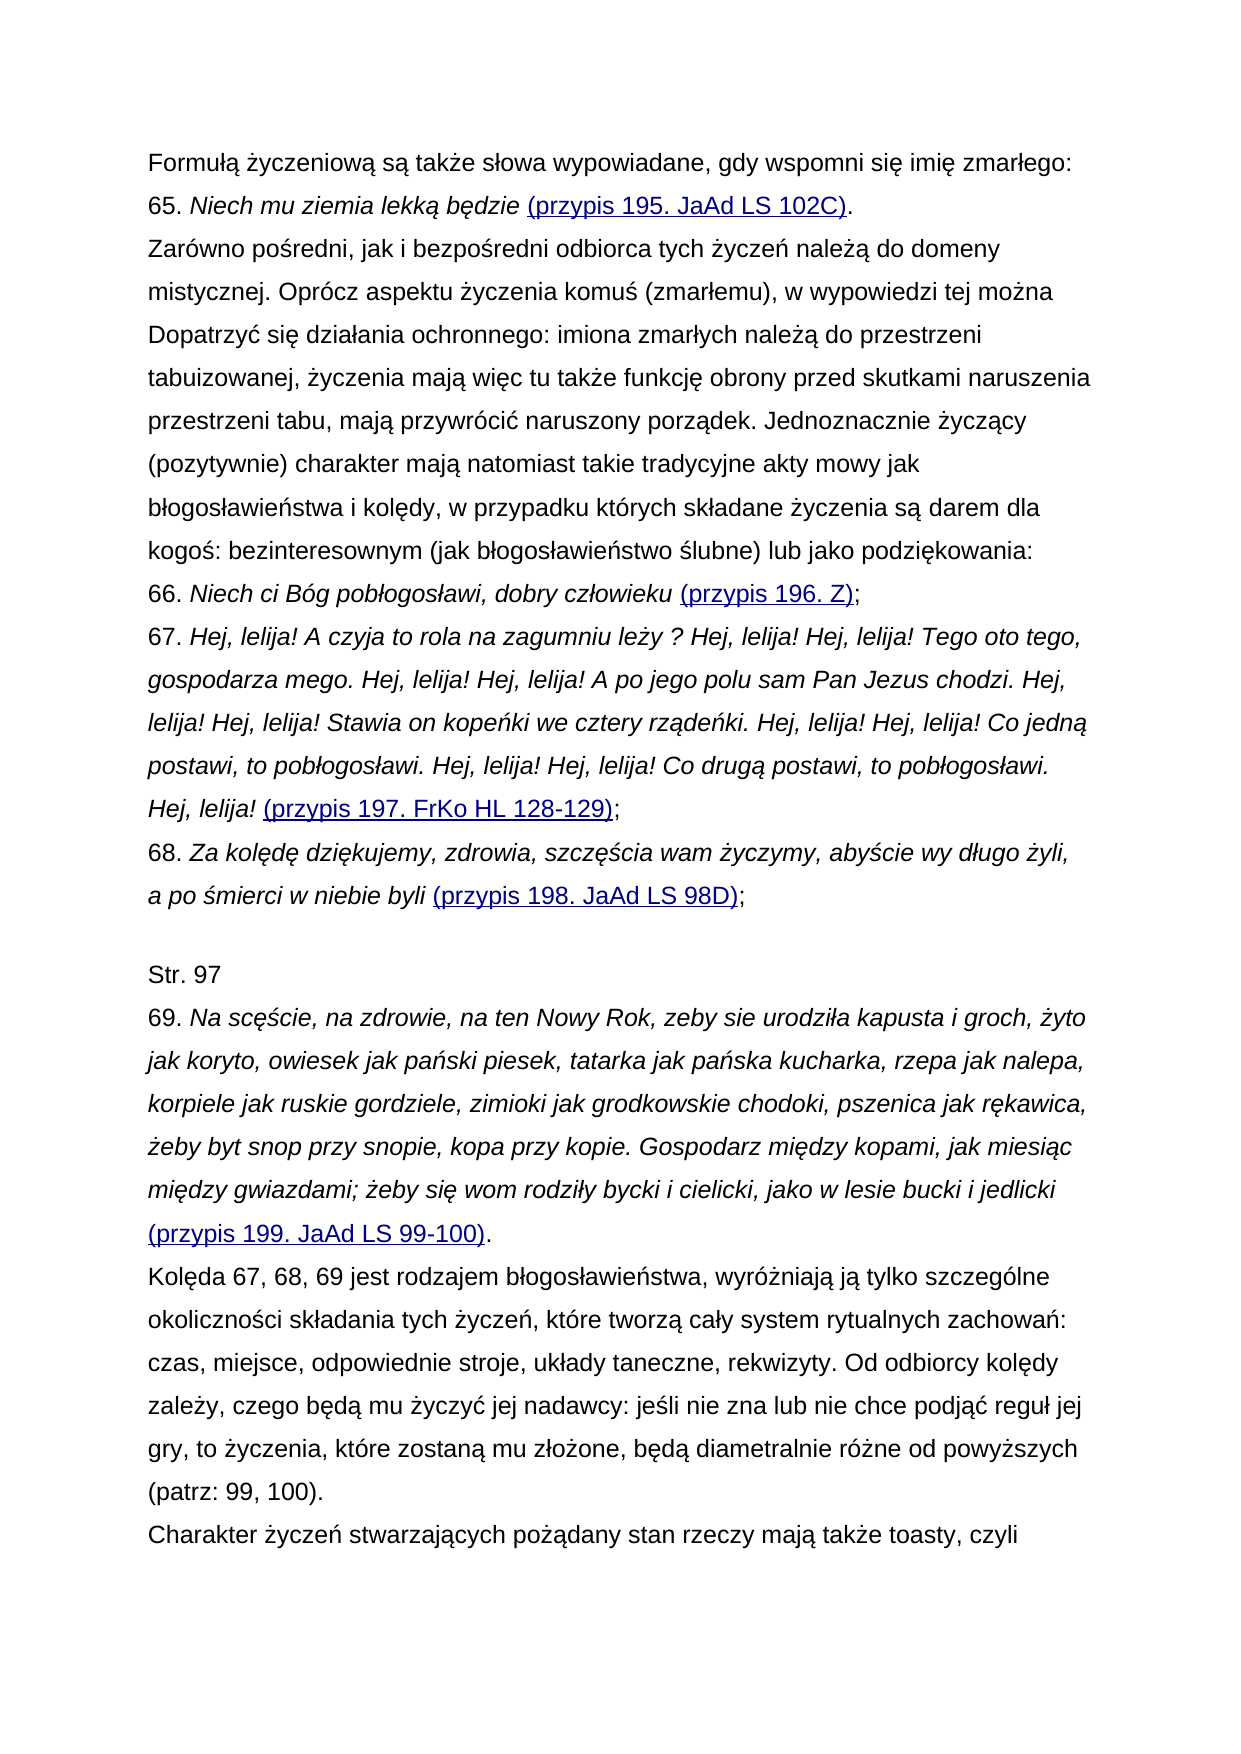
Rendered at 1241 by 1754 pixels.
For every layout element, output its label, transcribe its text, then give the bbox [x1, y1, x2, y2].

text 66. Niech ci Bóg pobłogosławi, dobry człowieku (przypis 196. Z); [148, 579, 1093, 608]
text 69. Na scęście, na zdrowie, na ten Nowy Rok, zeby sie urodziła kapusta i groch, żyto jak koryto, owiesek jak pański piesek, tatarka jak pańska kucharka, rzepa jak nalepa, korpiele jak ruskie gordziele, zimioki jak grodkowskie chodoki, pszenica jak rękawica, żeby byt snop przy snopie, kopa przy kopie. Gospodarz między kopami, jak miesiąc między gwiazdami; żeby się wom rodziły bycki i cielicki, jako w lesie bucki i jedlicki (przypis 199. JaAd LS 99-100). [148, 1003, 1093, 1247]
text 65. Niech mu ziemia lekką będzie (przypis 195. JaAd LS 102C). [148, 191, 1093, 219]
text Charakter życzeń stwarzających pożądany stan rzeczy mają także toasty, czyli [148, 1521, 1093, 1549]
text 67. Hej, lelija! A czyja to rola na zagumniu leży ? Hej, lelija! Hej, lelija! Tego oto tego, gospodarza mego. Hej, lelija! Hej, lelija! A po jego polu sam Pan Jezus chodzi. Hej, lelija! Hej, lelija! Stawia on kopeńki we cztery rządeńki. Hej, lelija! Hej, lelija! Co jedną postawi, to pobłogosławi. Hej, lelija! Hej, lelija! Co drugą postawi, to pobłogosławi. Hej, lelija! (przypis 197. FrKo HL 128-129); [148, 622, 1093, 823]
text Str. 97 [148, 960, 1093, 989]
text Formułą życzeniową są także słowa wypowiadane, gdy wspomni się imię zmarłego: [148, 148, 1093, 176]
text Zarówno pośredni, jak i bezpośredni odbiorca tych życzeń należą do domeny mistycznej. Oprócz aspektu życzenia komuś (zmarłemu), w wypowiedzi tej można Dopatrzyć się działania ochronnego: imiona zmarłych należą do przestrzeni tabuizowanej, życzenia mają więc tu także funkcję obrony przed skutkami naruszenia przestrzeni tabu, mają przywrócić naruszony porządek. Jednoznacznie życzący (pozytywnie) charakter mają natomiast takie tradycyjne akty mowy jak błogosławieństwa i kolędy, w przypadku których składane życzenia są darem dla kogoś: bezinteresownym (jak błogosławieństwo ślubne) lub jako podziękowania: [148, 234, 1093, 564]
text Kolęda 67, 68, 69 jest rodzajem błogosławieństwa, wyróżniają ją tylko szczególne okoliczności składania tych życzeń, które tworzą cały system rytualnych zachowań: czas, miejsce, odpowiednie stroje, układy taneczne, rekwizyty. Od odbiorcy kolędy zależy, czego będą mu życzyć jej nadawcy: jeśli nie zna lub nie chce podjąć reguł jej gry, to życzenia, które zostaną mu złożone, będą diametralnie różne od powyższych (patrz: 99, 100). [148, 1262, 1093, 1506]
text 68. Za kolędę dziękujemy, zdrowia, szczęścia wam życzymy, abyście wy długo żyli, a po śmierci w niebie byli (przypis 198. JaAd LS 98D); [148, 838, 1093, 909]
